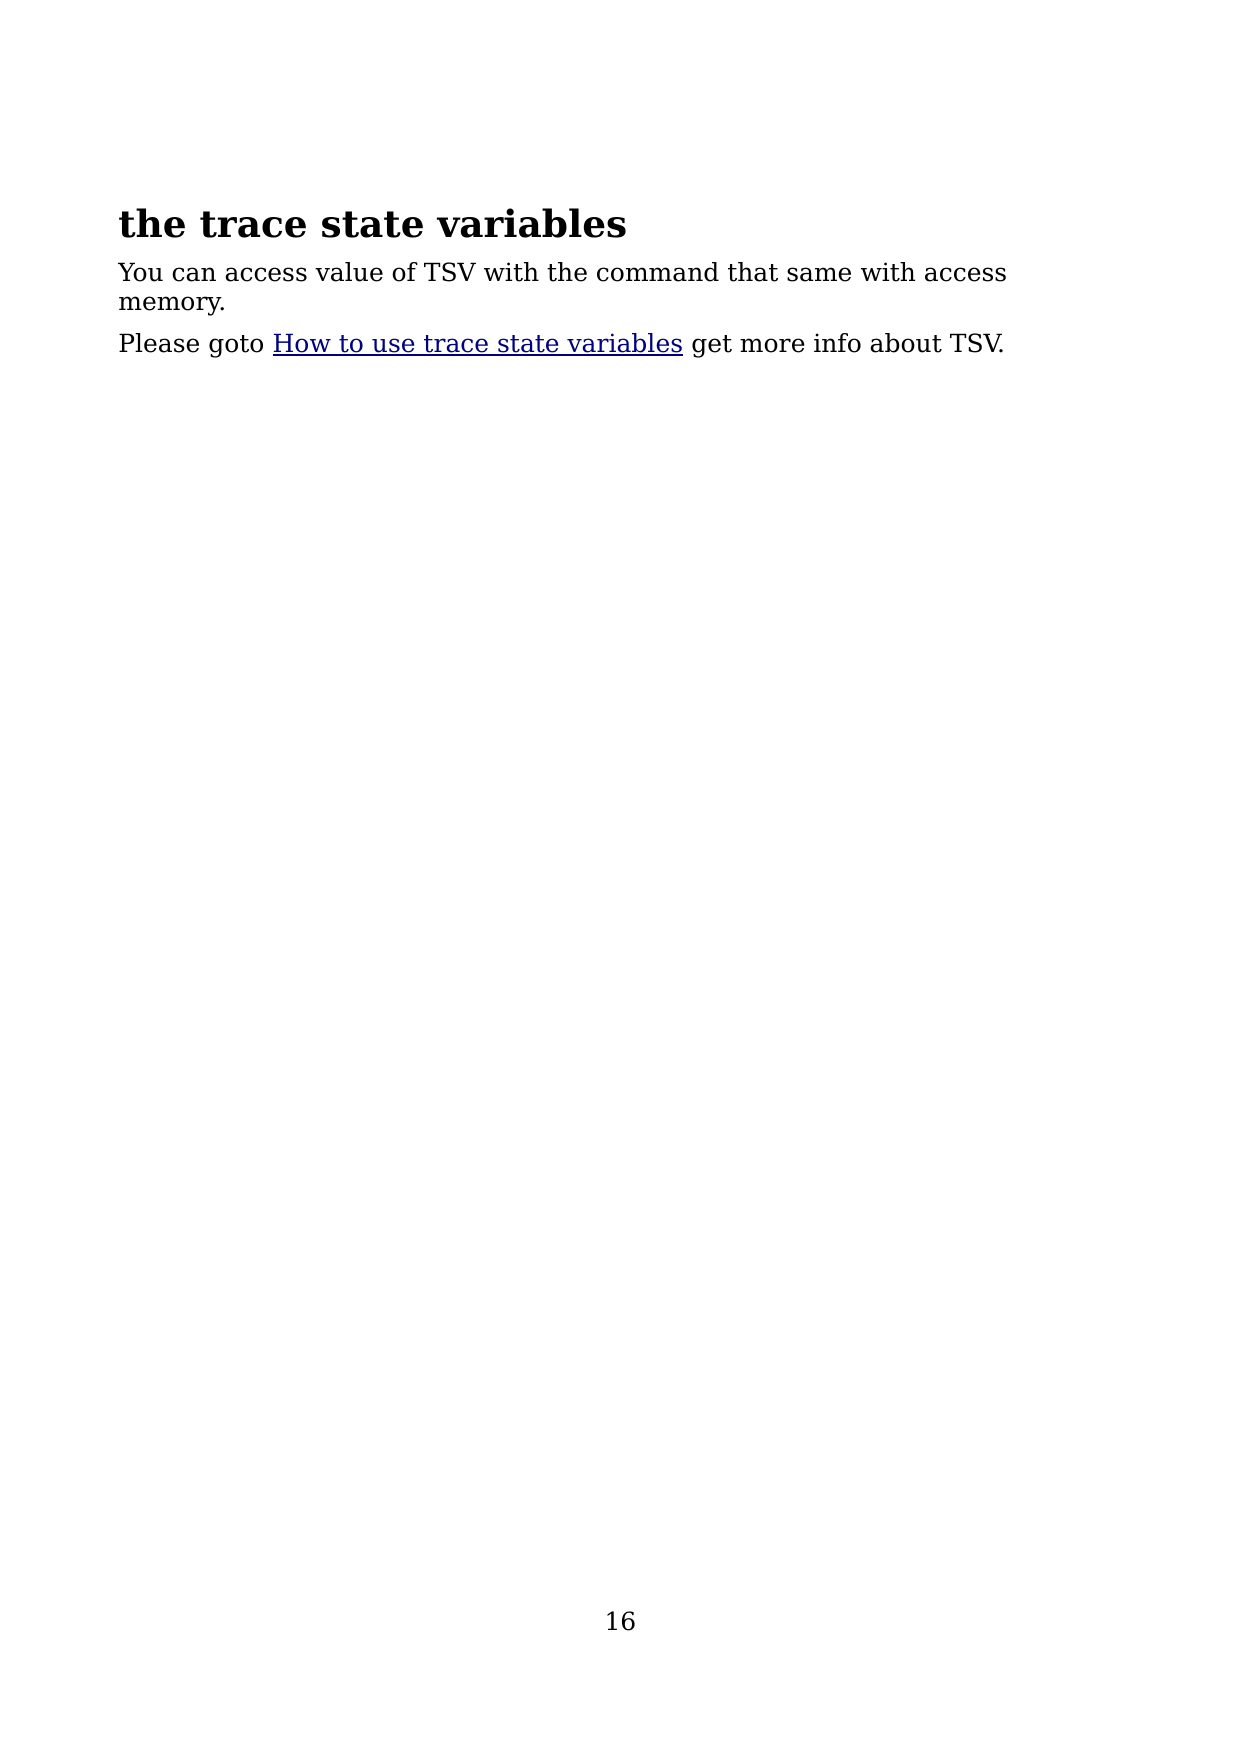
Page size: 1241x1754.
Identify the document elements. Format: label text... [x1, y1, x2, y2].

text Please goto How to use trace state variables get more info about TSV. [118, 329, 1122, 358]
text You can access value of TSV with the command that same with access memory. [118, 258, 1122, 317]
subtitle the trace state variables [118, 202, 1122, 246]
